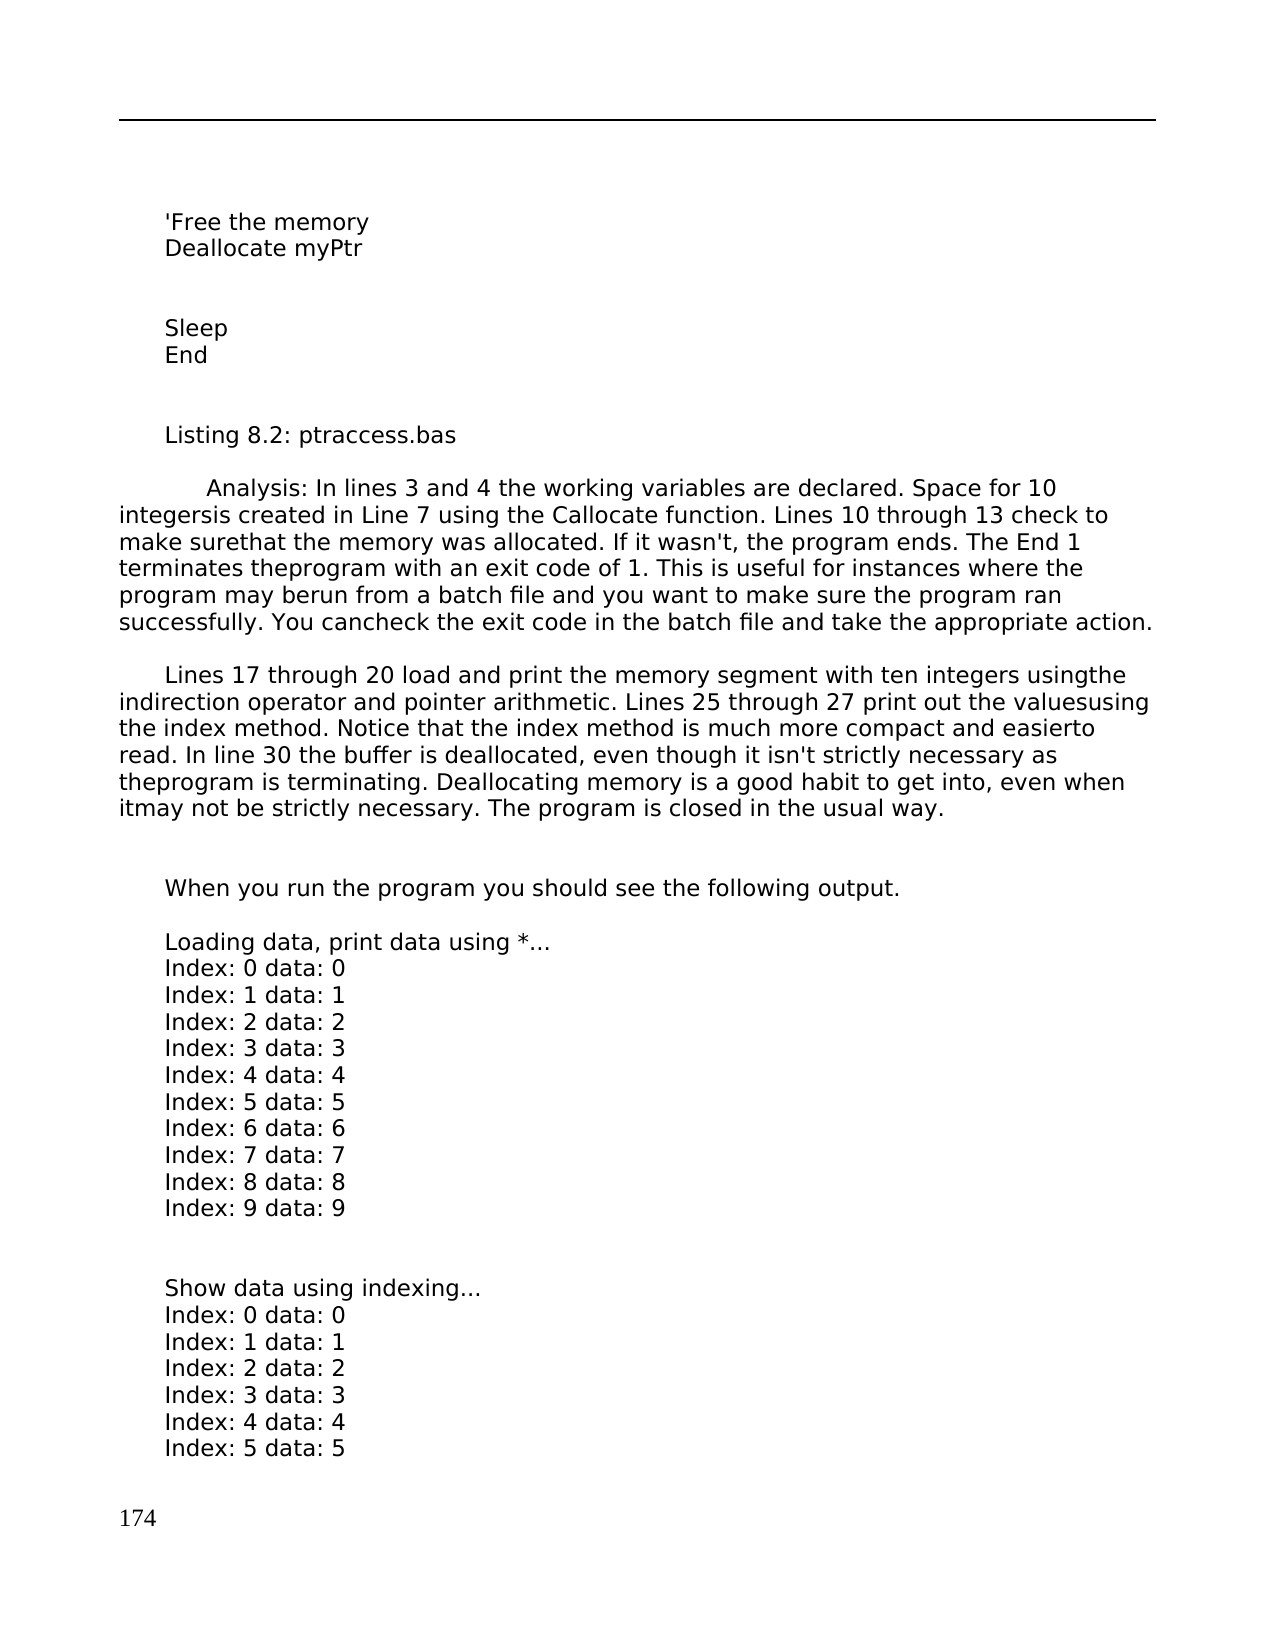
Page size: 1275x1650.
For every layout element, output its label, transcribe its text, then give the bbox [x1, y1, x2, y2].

text Index: 1 data: 1 [118, 1329, 1156, 1356]
text Index: 5 data: 5 [118, 1436, 1156, 1462]
text Index: 5 data: 5 [118, 1089, 1156, 1116]
text Index: 7 data: 7 [118, 1142, 1156, 1169]
text 'Free the memory [118, 209, 1156, 236]
text Index: 6 data: 6 [118, 1116, 1156, 1142]
text Listing 8.2: ptraccess.bas [118, 422, 1156, 449]
text Index: 2 data: 2 [118, 1356, 1156, 1382]
text Index: 0 data: 0 [118, 956, 1156, 982]
text Index: 3 data: 3 [118, 1036, 1156, 1062]
text Index: 0 data: 0 [118, 1302, 1156, 1329]
text Analysis: In lines 3 and 4 the working variables are declared. Space for 10 integersis created in Line 7 using the Callocate function. Lines 10 through 13 check to make surethat the memory was allocated. If it wasn't, the program ends. The End 1 terminates theprogram with an exit code of 1. This is useful for instances where the program may berun from a batch file and you want to make sure the program ran successfully. You cancheck the exit code in the batch file and take the appropriate action. [118, 476, 1156, 636]
text Show data using indexing... [118, 1276, 1156, 1302]
text Index: 4 data: 4 [118, 1409, 1156, 1436]
text Index: 3 data: 3 [118, 1382, 1156, 1409]
text End [118, 342, 1156, 369]
text Index: 2 data: 2 [118, 1009, 1156, 1036]
text Lines 17 through 20 load and print the memory segment with ten integers usingthe indirection operator and pointer arithmetic. Lines 25 through 27 print out the valuesusing the index method. Notice that the index method is much more compact and easierto read. In line 30 the buffer is deallocated, even though it isn't strictly necessary as theprogram is terminating. Deallocating memory is a good habit to get into, even when itmay not be strictly necessary. The program is closed in the usual way. [118, 662, 1156, 822]
text Sleep [118, 316, 1156, 342]
text When you run the program you should see the following output. [118, 876, 1156, 902]
text Deallocate myPtr [118, 236, 1156, 262]
text Loading data, print data using *... [118, 929, 1156, 956]
text Index: 8 data: 8 [118, 1169, 1156, 1196]
text Index: 1 data: 1 [118, 982, 1156, 1009]
text Index: 4 data: 4 [118, 1062, 1156, 1089]
text Index: 9 data: 9 [118, 1196, 1156, 1222]
